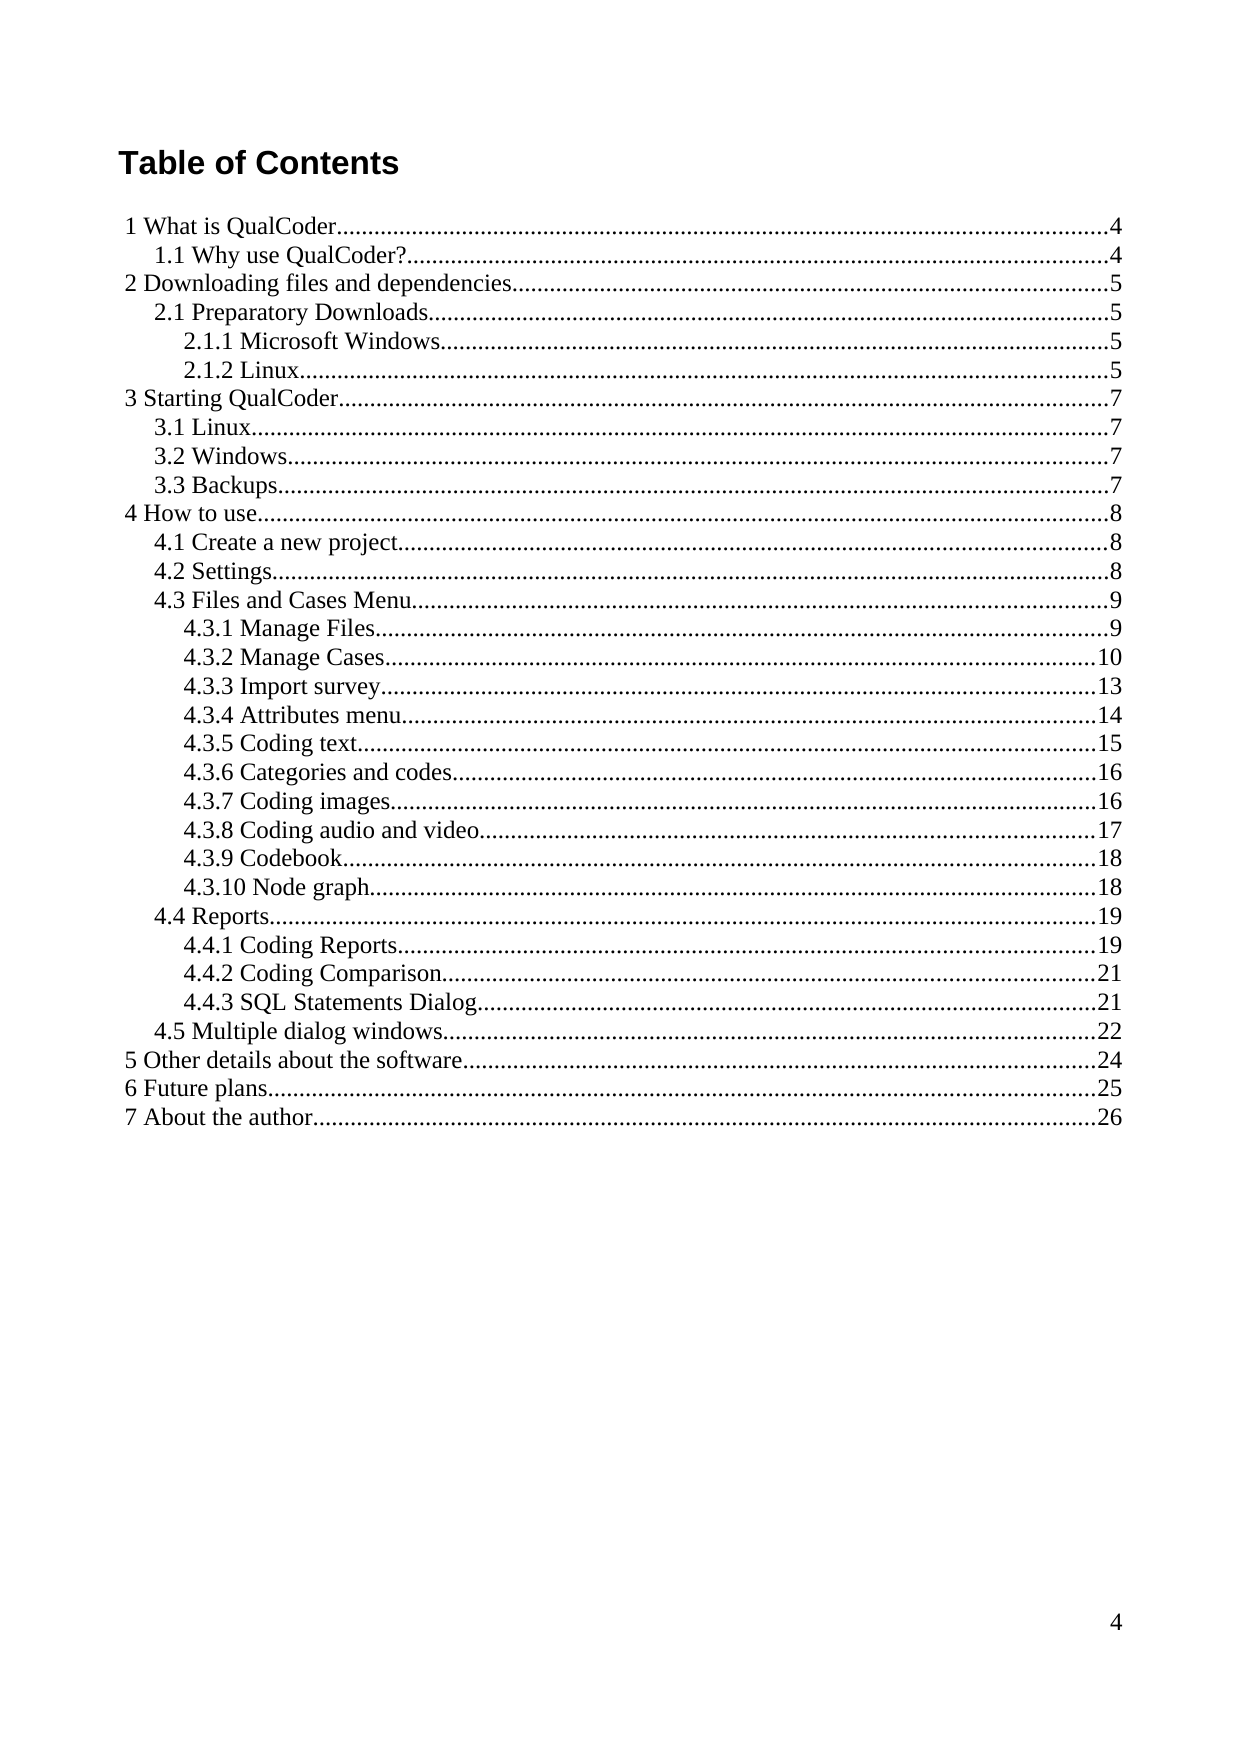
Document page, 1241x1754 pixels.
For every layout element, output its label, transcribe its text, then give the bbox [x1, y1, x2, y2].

text 6 Future plans 25 [118, 1073, 1122, 1102]
text 4.3.1 Manage Files 9 [177, 613, 1122, 642]
text 2 Downloading files and dependencies 5 [118, 268, 1122, 297]
text 4.2 Settings 8 [148, 556, 1122, 585]
text 2.1.1 Microsoft Windows 5 [177, 326, 1122, 355]
text 4.5 Multiple dialog windows 22 [148, 1016, 1122, 1045]
text 4.4.1 Coding Reports 19 [177, 930, 1122, 958]
text 4.3.10 Node graph 18 [177, 872, 1122, 901]
text 2.1 Preparatory Downloads 5 [148, 297, 1122, 326]
text 4.3.7 Coding images 16 [177, 786, 1122, 815]
text 4.3.3 Import survey 13 [177, 671, 1122, 700]
text 4.3.5 Coding text 15 [177, 728, 1122, 757]
text 3.2 Windows 7 [148, 441, 1122, 470]
text 4.3.9 Codebook 18 [177, 843, 1122, 872]
text 4.4.2 Coding Comparison 21 [177, 958, 1122, 987]
text 4.4.3 SQL Statements Dialog 21 [177, 987, 1122, 1016]
text 3.3 Backups 7 [148, 470, 1122, 498]
text 1.1 Why use QualCoder? 4 [148, 240, 1122, 268]
text 3.1 Linux 7 [148, 412, 1122, 441]
text 7 About the author 26 [118, 1102, 1122, 1131]
text 4.1 Create a new project 8 [148, 527, 1122, 556]
text 5 Other details about the software 24 [118, 1045, 1122, 1073]
text 4.3.2 Manage Cases 10 [177, 642, 1122, 671]
subtitle Table of Contents [118, 143, 1122, 182]
text 4.3.6 Categories and codes 16 [177, 757, 1122, 786]
text 4.3.8 Coding audio and video 17 [177, 815, 1122, 843]
text 4.3.4 Attributes menu 14 [177, 700, 1122, 728]
text 2.1.2 Linux 5 [177, 355, 1122, 383]
text 1 What is QualCoder 4 [118, 211, 1122, 240]
text 4.4 Reports 19 [148, 901, 1122, 930]
text 4.3 Files and Cases Menu 9 [148, 585, 1122, 613]
text 3 Starting QualCoder 7 [118, 383, 1122, 412]
text 4 How to use 8 [118, 498, 1122, 527]
